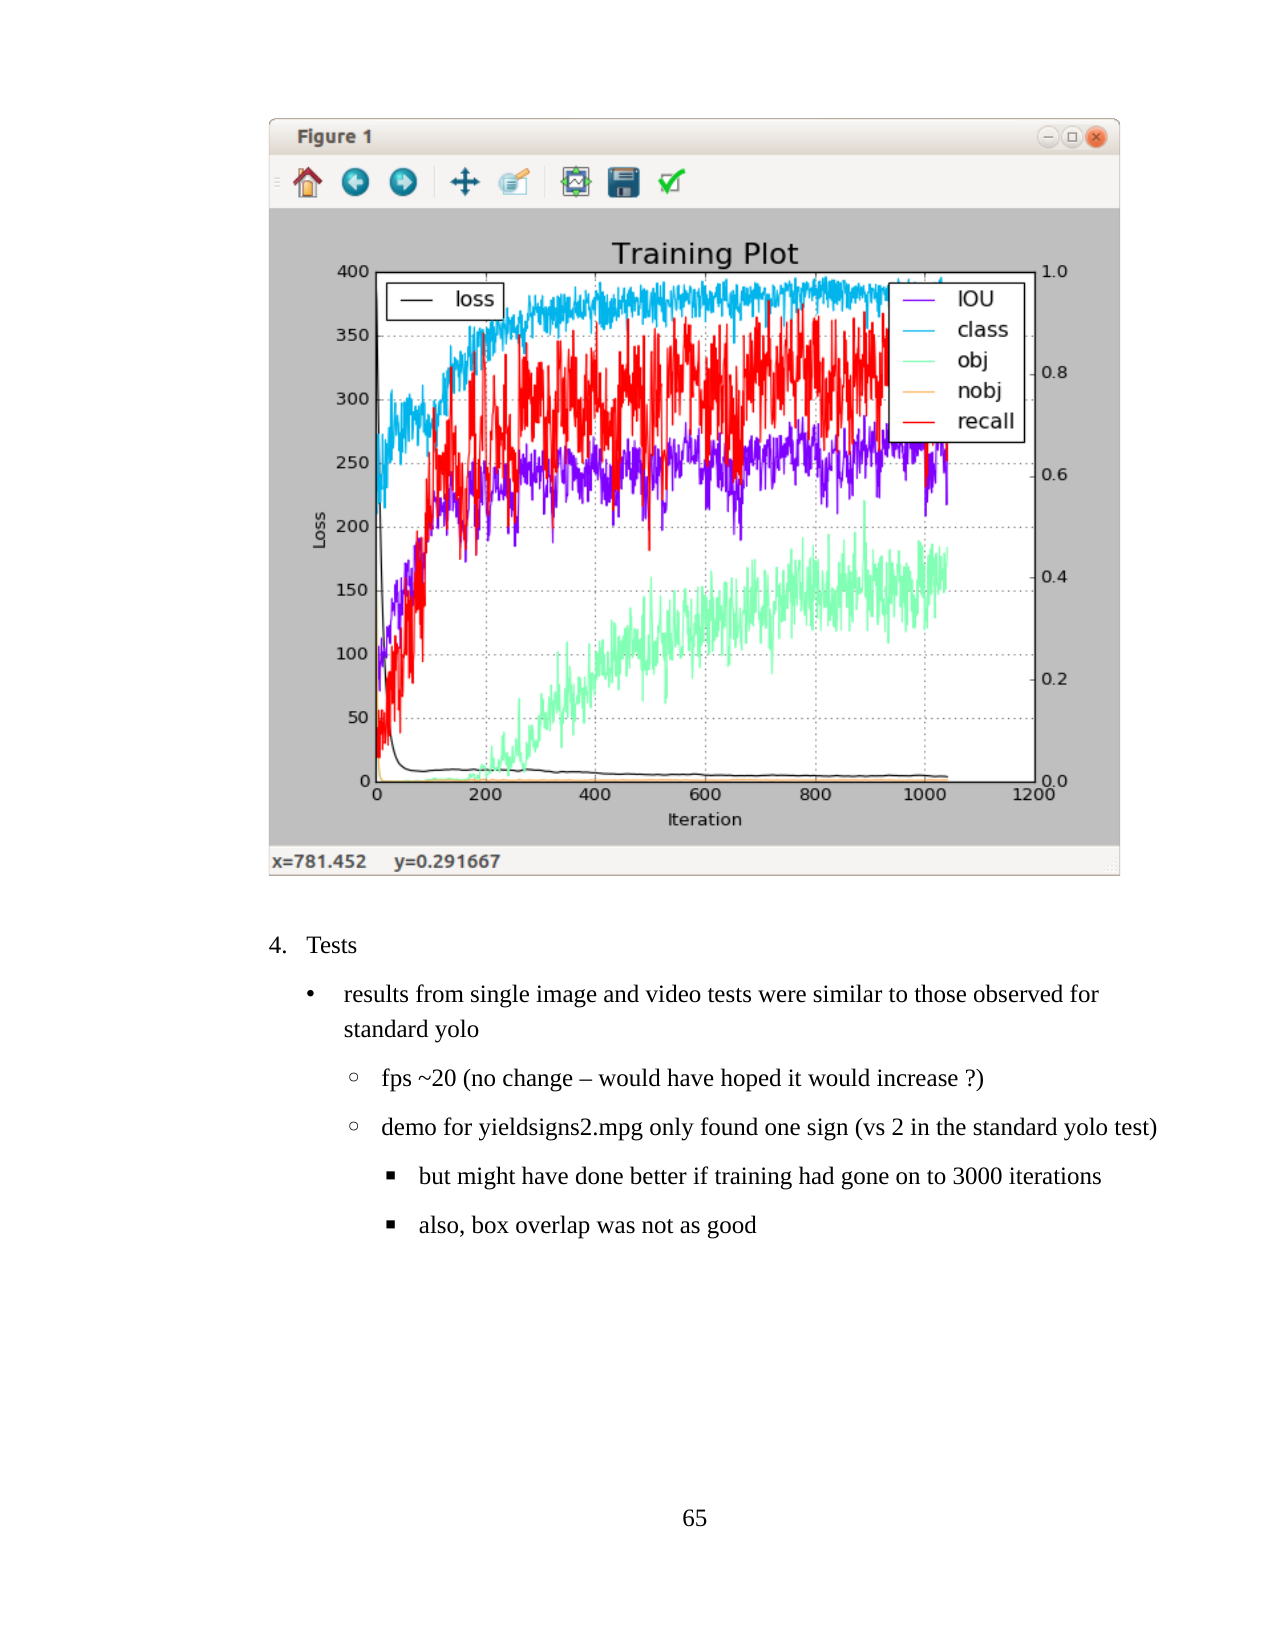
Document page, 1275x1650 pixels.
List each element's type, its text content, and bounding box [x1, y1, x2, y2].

list Tests [269, 930, 1158, 959]
list but might have done better if training had gone on to 3000 iterations [381, 1161, 1158, 1189]
list fps ~20 (no change – would have hoped it would increase ?) [344, 1063, 1158, 1091]
list demo for yieldsigns2.mpg only found one sign (vs 2 in the standard yolo test) [344, 1112, 1158, 1141]
list results from single image and video tests were similar to those observed for standard yolo [306, 979, 1158, 1042]
picture [268, 118, 1121, 876]
list also, box overlap was not as good [381, 1210, 1158, 1239]
